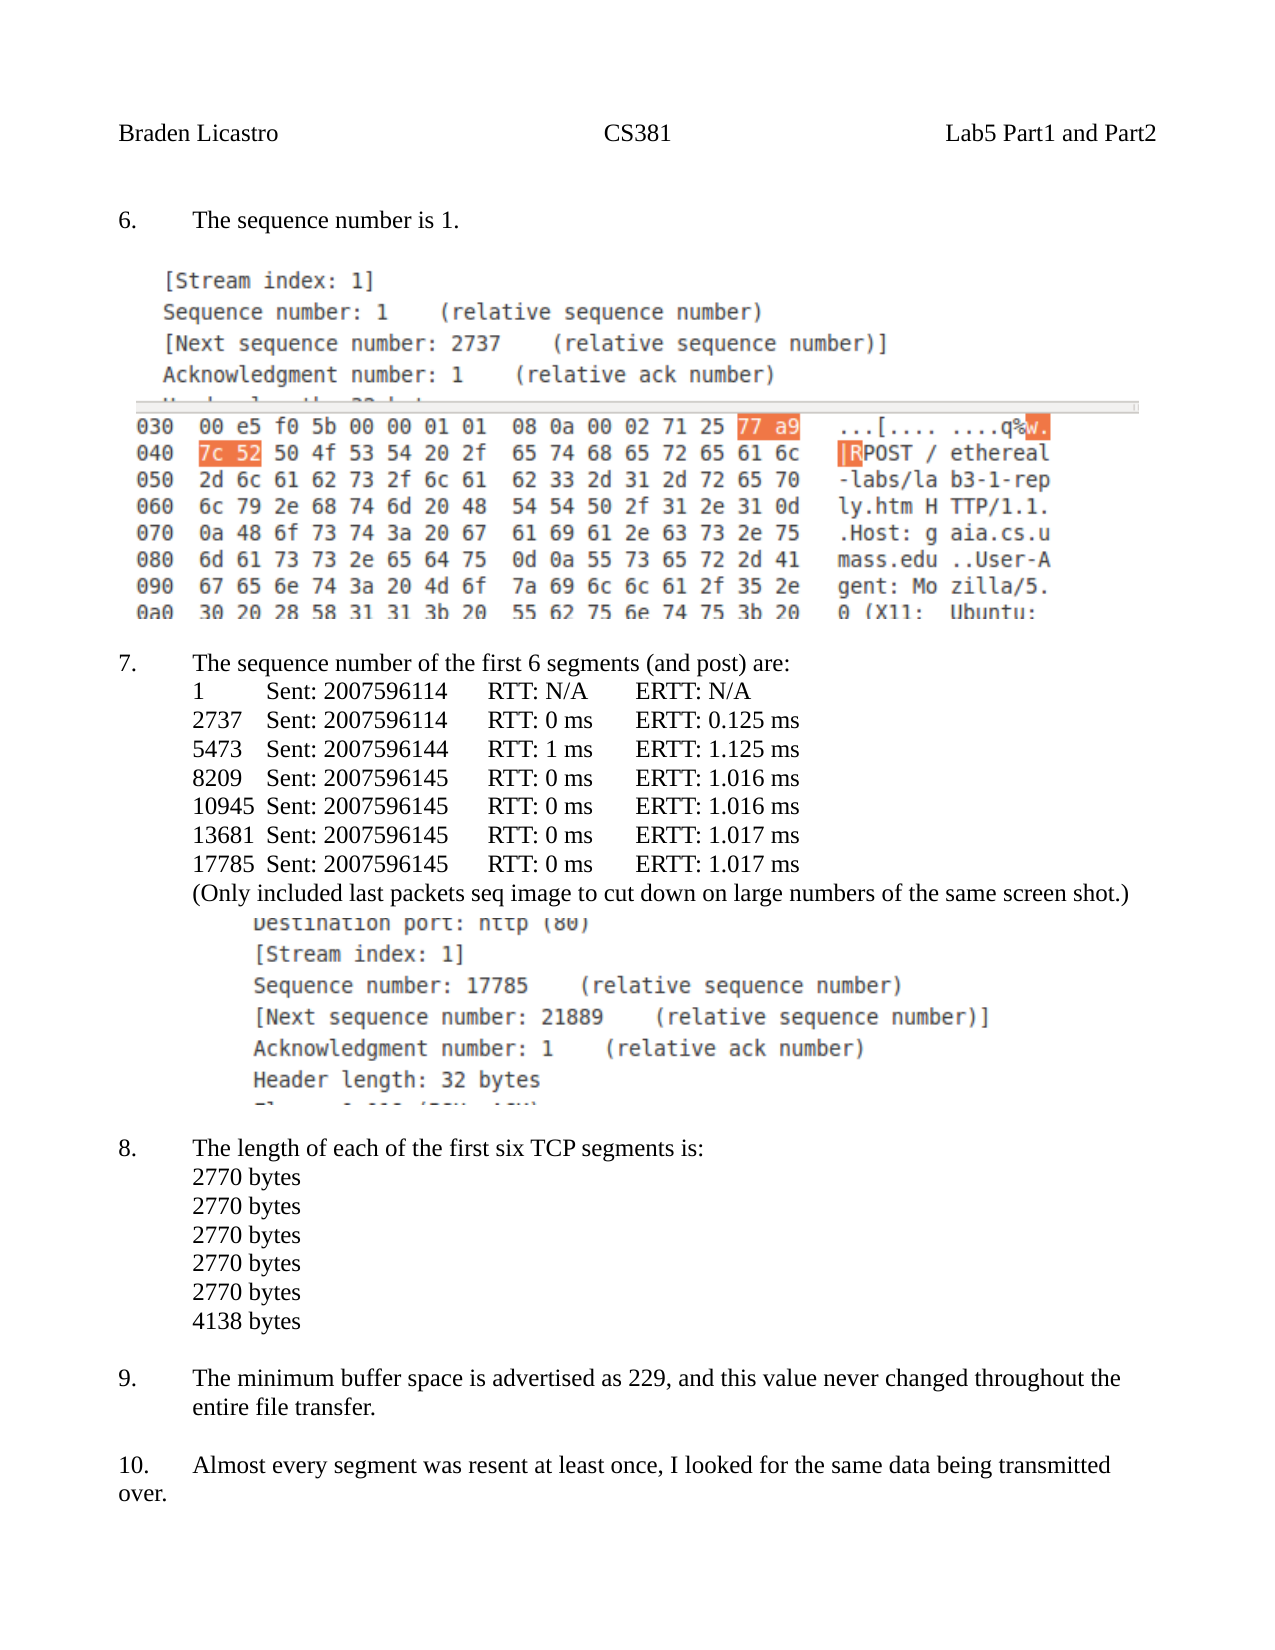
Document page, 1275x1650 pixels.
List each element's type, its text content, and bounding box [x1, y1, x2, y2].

text 8. The length of each of the first six TCP segments is: [118, 1133, 1157, 1162]
text 2770 bytes [118, 1277, 1157, 1306]
text 8209 Sent: 2007596145 RTT: 0 ms ERTT: 1.016 ms [118, 763, 1157, 791]
text 4138 bytes [118, 1306, 1157, 1335]
picture [136, 262, 1139, 619]
text 2770 bytes [118, 1220, 1157, 1248]
text 2770 bytes [118, 1248, 1157, 1277]
text 10945 Sent: 2007596145 RTT: 0 ms ERTT: 1.016 ms [118, 791, 1157, 820]
text 6. The sequence number is 1. [118, 205, 1157, 234]
text 17785 Sent: 2007596145 RTT: 0 ms ERTT: 1.017 ms [118, 849, 1157, 878]
text (Only included last packets seq image to cut down on large numbers of the same screen shot.) [118, 878, 1157, 906]
text 7. The sequence number of the first 6 segments (and post) are: [118, 648, 1157, 676]
text 13681 Sent: 2007596145 RTT: 0 ms ERTT: 1.017 ms [118, 820, 1157, 849]
text 2737 Sent: 2007596114 RTT: 0 ms ERTT: 0.125 ms [118, 705, 1157, 734]
text 2770 bytes [118, 1191, 1157, 1220]
text 10. Almost every segment was resent at least once, I looked for the same data being transmitted over. [118, 1450, 1157, 1507]
text 5473 Sent: 2007596144 RTT: 1 ms ERTT: 1.125 ms [118, 734, 1157, 763]
picture [224, 918, 1051, 1105]
text 9. The minimum buffer space is advertised as 229, and this value never changed throughout the entire file transfer. [118, 1363, 1157, 1421]
text 2770 bytes [118, 1162, 1157, 1191]
text 1 Sent: 2007596114 RTT: N/A ERTT: N/A [118, 676, 1157, 705]
